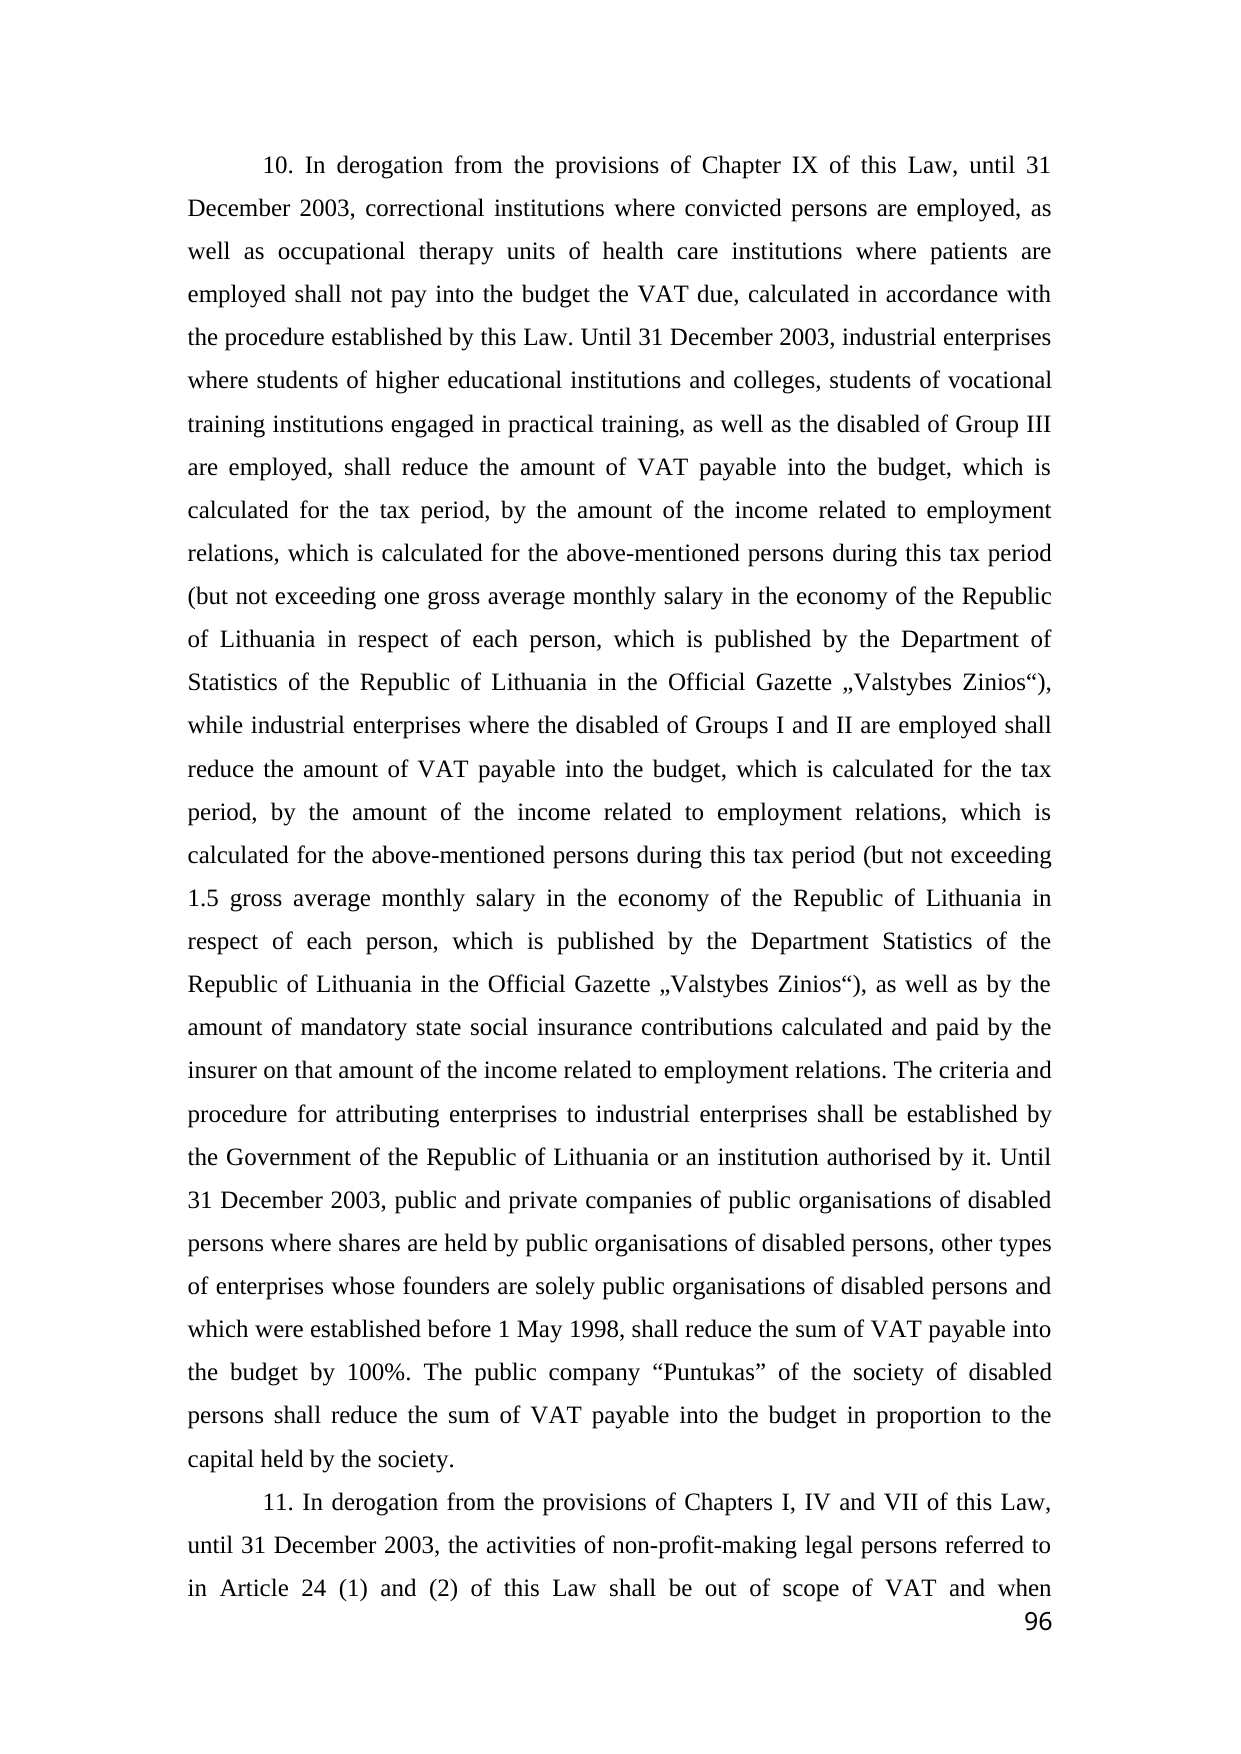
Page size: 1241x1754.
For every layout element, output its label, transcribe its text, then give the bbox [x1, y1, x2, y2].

text 11. In derogation from the provisions of Chapters I, IV and VII of this Law, until 31 December 2003, the activities of non-profit-making legal persons referred to in Article 24 (1) and (2) of this Law shall be out of scope of VAT and when [187, 1487, 1053, 1602]
text 10. In derogation from the provisions of Chapter IX of this Law, until 31 December 2003, correctional institutions where convicted persons are employed, as well as occupational therapy units of health care institutions where patients are employed shall not pay into the budget the VAT due, calculated in accordance with the procedure established by this Law. Until 31 December 2003, industrial enterprises where students of higher educational institutions and colleges, students of vocational training institutions engaged in practical training, as well as the disabled of Group III are employed, shall reduce the amount of VAT payable into the budget, which is calculated for the tax period, by the amount of the income related to employment relations, which is calculated for the above-mentioned persons during this tax period (but not exceeding one gross average monthly salary in the economy of the Republic of Lithuania in respect of each person, which is published by the Department of Statistics of the Republic of Lithuania in the Official Gazette „Valstybes Zinios“), while industrial enterprises where the disabled of Groups I and II are employed shall reduce the amount of VAT payable into the budget, which is calculated for the tax period, by the amount of the income related to employment relations, which is calculated for the above-mentioned persons during this tax period (but not exceeding 1.5 gross average monthly salary in the economy of the Republic of Lithuania in respect of each person, which is published by the Department Statistics of the Republic of Lithuania in the Official Gazette „Valstybes Zinios“), as well as by the amount of mandatory state social insurance contributions calculated and paid by the insurer on that amount of the income related to employment relations. The criteria and procedure for attributing enterprises to industrial enterprises shall be established by the Government of the Republic of Lithuania or an institution authorised by it. Until 31 December 2003, public and private companies of public organisations of disabled persons where shares are held by public organisations of disabled persons, other types of enterprises whose founders are solely public organisations of disabled persons and which were established before 1 May 1998, shall reduce the sum of VAT payable into the budget by 100%. The public company “Puntukas” of the society of disabled persons shall reduce the sum of VAT payable into the budget in proportion to the capital held by the society. [187, 150, 1053, 1472]
